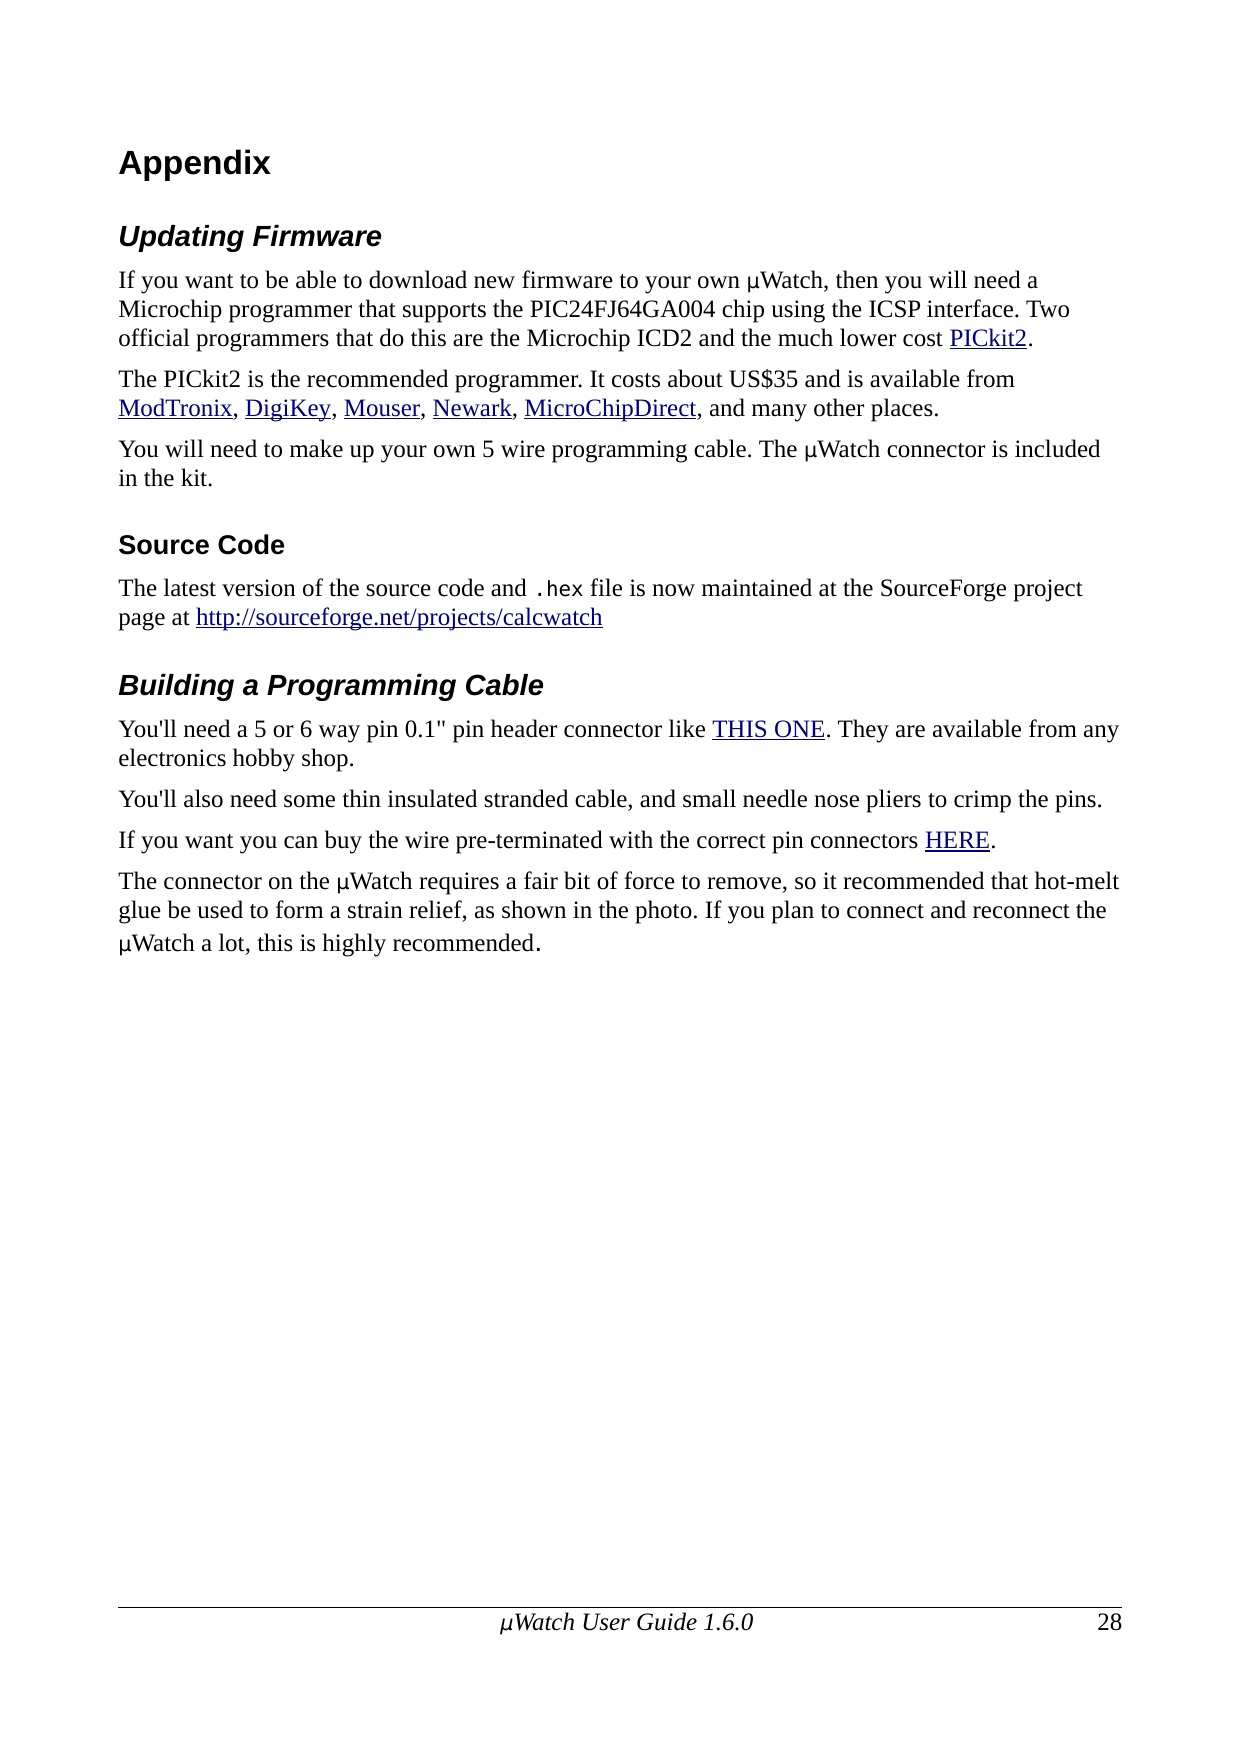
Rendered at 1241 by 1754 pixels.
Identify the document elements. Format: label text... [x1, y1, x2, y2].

text If you want you can buy the wire pre-terminated with the correct pin connectors HERE. [118, 825, 1122, 854]
text You'll also need some thin insulated stranded cable, and small needle nose pliers to crimp the pins. [118, 784, 1122, 813]
text The PICkit2 is the recommended programmer. It costs about US$35 and is available from ModTronix, DigiKey, Mouser, Newark, MicroChipDirect, and many other places. [118, 364, 1122, 422]
subtitle Building a Programming Cable [118, 668, 1122, 701]
text The latest version of the source code and .hex file is now maintained at the SourceForge project page at http://sourceforge.net/projects/calcwatch [118, 573, 1122, 630]
subtitle Source Code [118, 529, 1122, 560]
text You'll need a 5 or 6 way pin 0.1" pin header connector like THIS ONE. They are available from any electronics hobby shop. [118, 714, 1122, 771]
text If you want to be able to download new firmware to your own μWatch, then you will need a Microchip programmer that supports the PIC24FJ64GA004 chip using the ICSP interface. Two official programmers that do this are the Microchip ICD2 and the much lower cost PICkit2. [118, 265, 1122, 352]
text The connector on the μWatch requires a fair bit of force to remove, so it recommended that hot-melt glue be used to form a strain relief, as shown in the photo. If you plan to connect and reconnect the μWatch a lot, this is highly recommended. [118, 866, 1122, 957]
subtitle Appendix [118, 143, 1122, 182]
text You will need to make up your own 5 wire programming cable. The μWatch connector is included in the kit. [118, 434, 1122, 492]
subtitle Updating Firmware [118, 219, 1122, 253]
